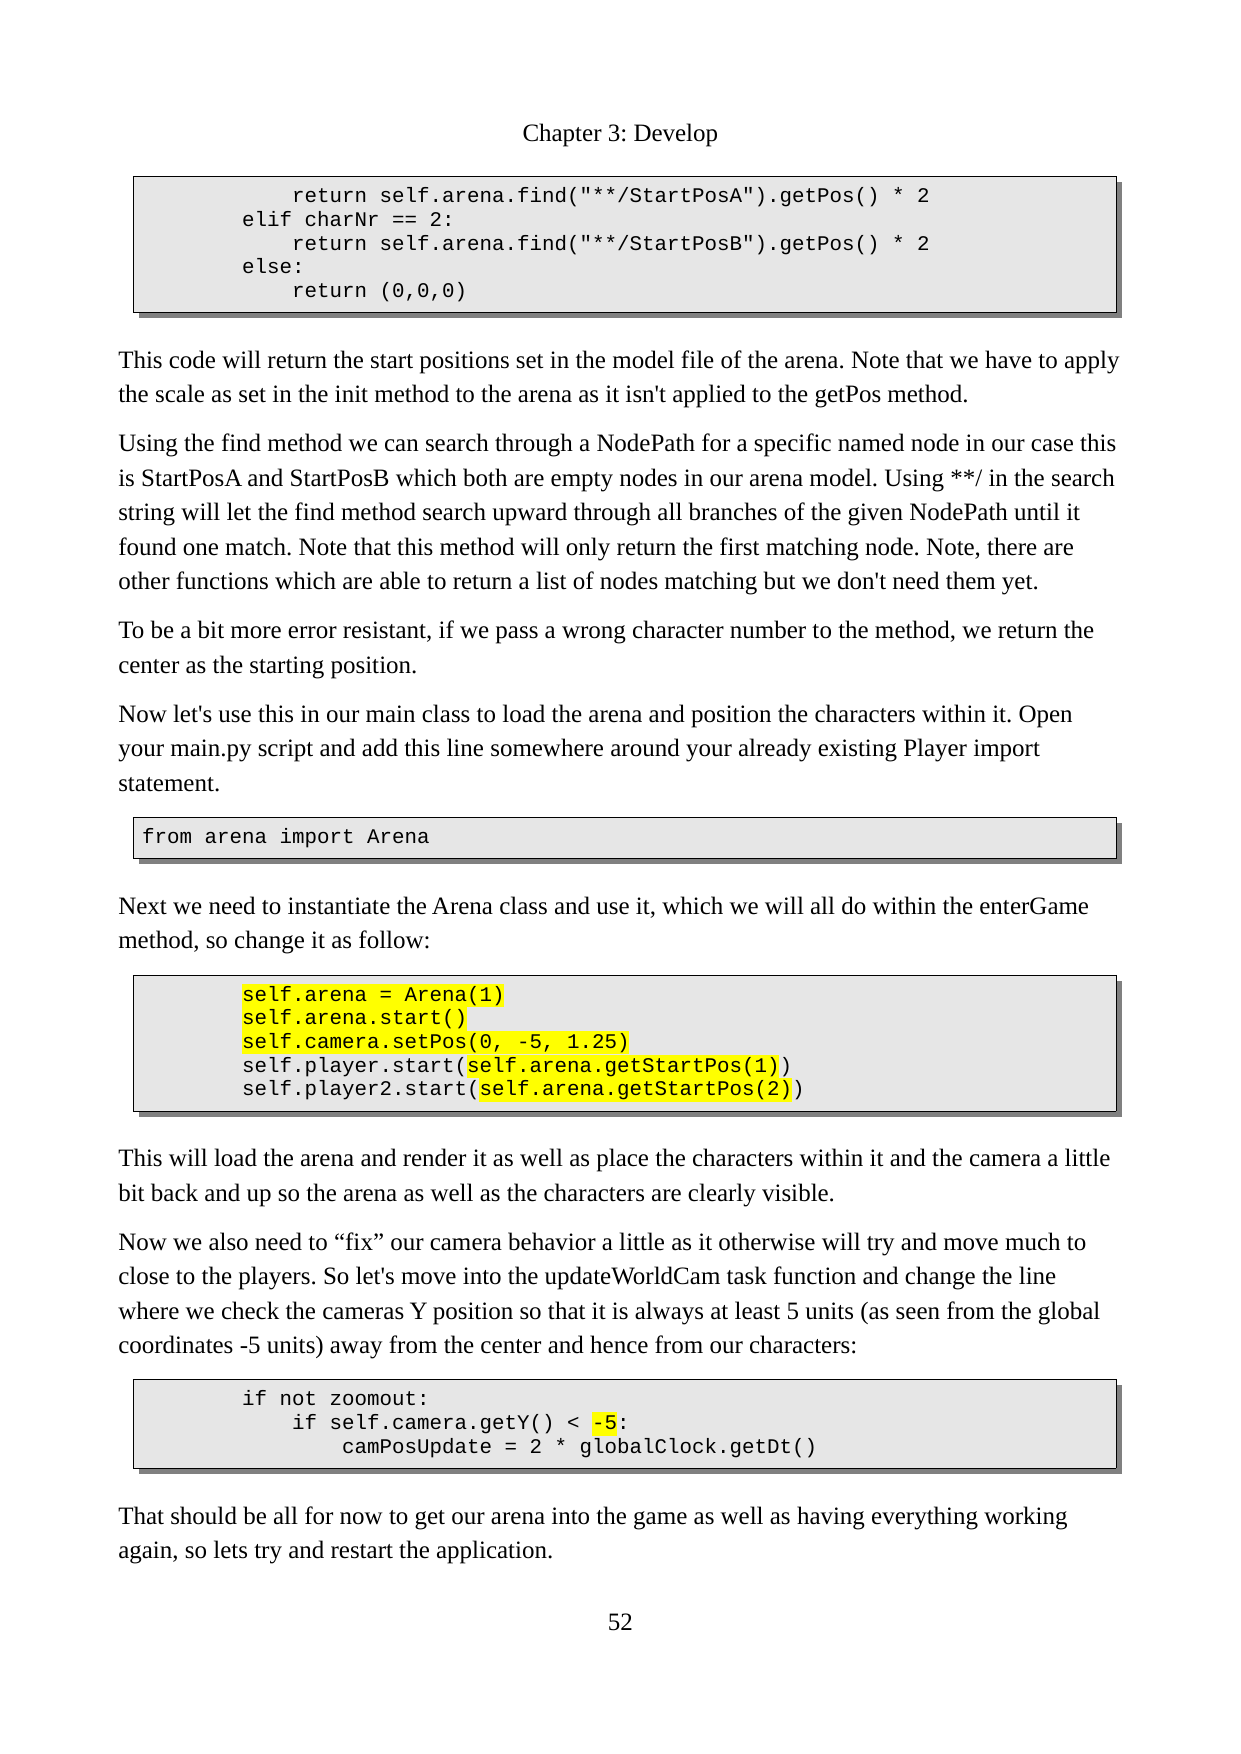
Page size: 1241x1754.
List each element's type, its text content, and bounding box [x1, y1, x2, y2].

text self.camera.setPos(0, -5, 1.25) [134, 1022, 1116, 1046]
text camPosUpdate = 2 * globalClock.getDt() [134, 1427, 1116, 1468]
text Now we also need to “fix” our camera behavior a little as it otherwise will try and move much to close to the players. So let's move into the updateWorldCam task function and change the line where we check the cameras Y position so that it is always at least 5 units (as seen from the global coordinates -5 units) away from the center and hence from our characters: [118, 1227, 1122, 1359]
text return self.arena.find("**/StartPosB").getPos() * 2 [134, 224, 1116, 247]
text from arena import Arena [134, 818, 1116, 858]
text To be a bit more error resistant, if we pass a wrong character number to the method, we return the center as the starting position. [118, 616, 1122, 679]
text return (0,0,0) [134, 271, 1116, 312]
text Next we need to instantiate the Arena class and use it, which we will all do within the enterGame method, so change it as follow: [118, 891, 1122, 954]
text if self.camera.getY() < -5: [134, 1403, 1116, 1427]
text self.player2.start(self.arena.getStartPos(2)) [134, 1069, 1116, 1111]
text elif charNr == 2: [134, 200, 1116, 224]
text This code will return the start positions set in the model file of the arena. Note that we have to apply the scale as set in the init method to the arena as it isn't applied to the getPos method. [118, 345, 1122, 408]
text if not zoomout: [134, 1380, 1116, 1403]
text Now let's use this in our main class to load the arena and position the characters within it. Open your main.py script and add this line somewhere around your already existing Player import statement. [118, 699, 1122, 797]
text else: [134, 247, 1116, 271]
text return self.arena.find("**/StartPosA").getPos() * 2 [134, 177, 1116, 200]
text This will load the arena and render it as well as place the characters within it and the camera a little bit back and up so the arena as well as the characters are clearly visible. [118, 1143, 1122, 1207]
text self.arena = Arena(1) [134, 976, 1116, 998]
text That should be all for now to get our arena into the game as well as having everything working again, so lets try and restart the application. [118, 1501, 1122, 1564]
text self.arena.start() [134, 998, 1116, 1022]
text Using the find method we can search through a NodePath for a specific named node in our case this is StartPosA and StartPosB which both are empty nodes in our arena model. Using **/ in the search string will let the find method search upward through all branches of the given NodePath until it found one match. Note that this method will only return the first matching node. Note, there are other functions which are able to return a list of nodes matching but we don't need them yet. [118, 428, 1122, 595]
text self.player.start(self.arena.getStartPos(1)) [134, 1046, 1116, 1069]
